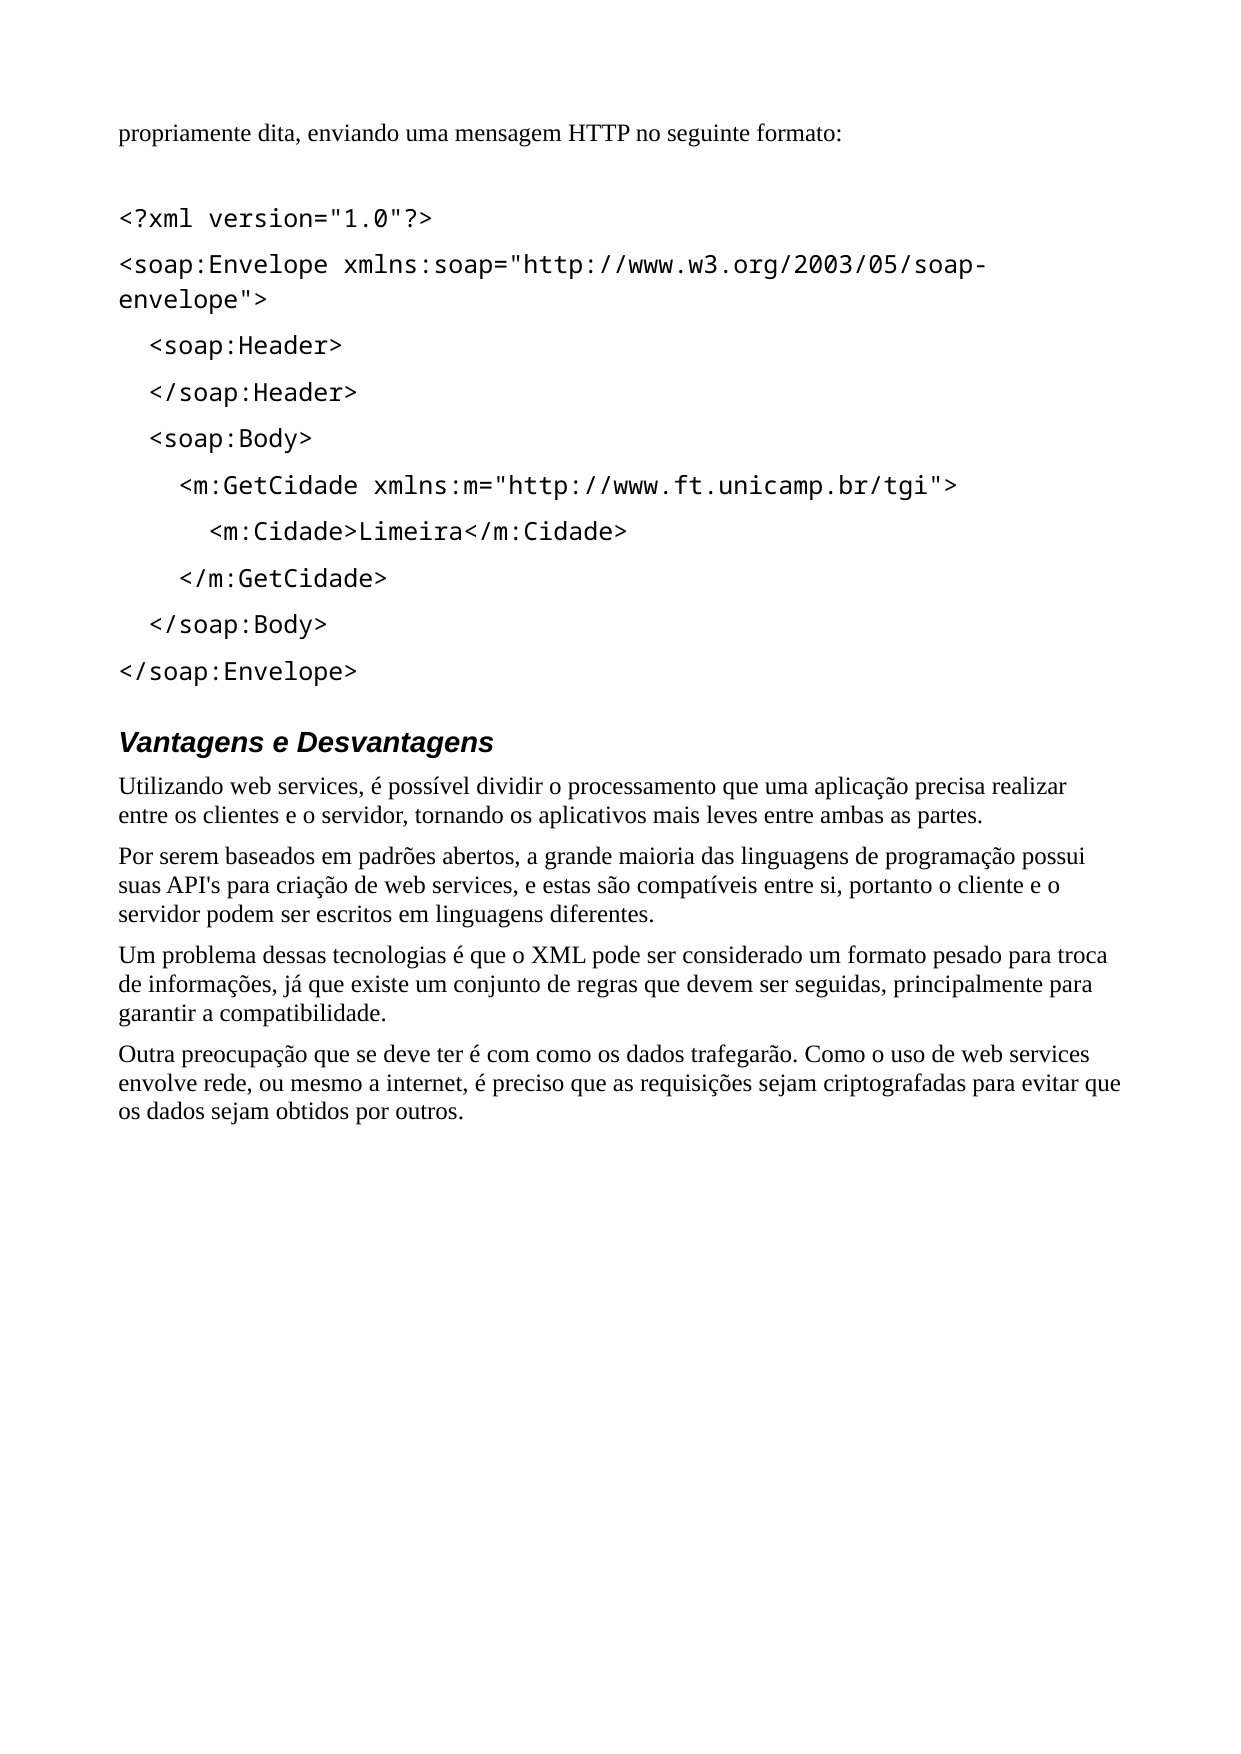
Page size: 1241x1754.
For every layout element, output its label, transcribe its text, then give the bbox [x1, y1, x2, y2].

text <soap:Header> [118, 328, 1122, 362]
text <m:GetCidade xmlns:m="http://www.ft.unicamp.br/tgi"> [118, 467, 1122, 502]
text </soap:Envelope> [118, 654, 1122, 688]
subtitle Vantagens e Desvantagens [118, 725, 1122, 759]
text Um problema dessas tecnologias é que o XML pode ser considerado um formato pesado para troca de informações, já que existe um conjunto de regras que devem ser seguidas, principalmente para garantir a compatibilidade. [118, 940, 1122, 1026]
text <m:Cidade>Limeira</m:Cidade> [118, 514, 1122, 548]
text Por serem baseados em padrões abertos, a grande maioria das linguagens de programação possui suas API's para criação de web services, e estas são compatíveis entre si, portanto o cliente e o servidor podem ser escritos em linguagens diferentes. [118, 841, 1122, 928]
text Utilizando web services, é possível dividir o processamento que uma aplicação precisa realizar entre os clientes e o servidor, tornando os aplicativos mais leves entre ambas as partes. [118, 771, 1122, 829]
text <soap:Envelope xmlns:soap="http://www.w3.org/2003/05/soap-envelope"> [118, 247, 1122, 315]
text <?xml version="1.0"?> [118, 201, 1122, 235]
text </soap:Body> [118, 607, 1122, 641]
text <soap:Body> [118, 421, 1122, 455]
text Outra preocupação que se deve ter é com como os dados trafegarão. Como o uso de web services envolve rede, ou mesmo a internet, é preciso que as requisições sejam criptografadas para evitar que os dados sejam obtidos por outros. [118, 1039, 1122, 1125]
text </m:GetCidade> [118, 561, 1122, 595]
text </soap:Header> [118, 374, 1122, 408]
text propriamente dita, enviando uma mensagem HTTP no seguinte formato: [118, 118, 1122, 147]
